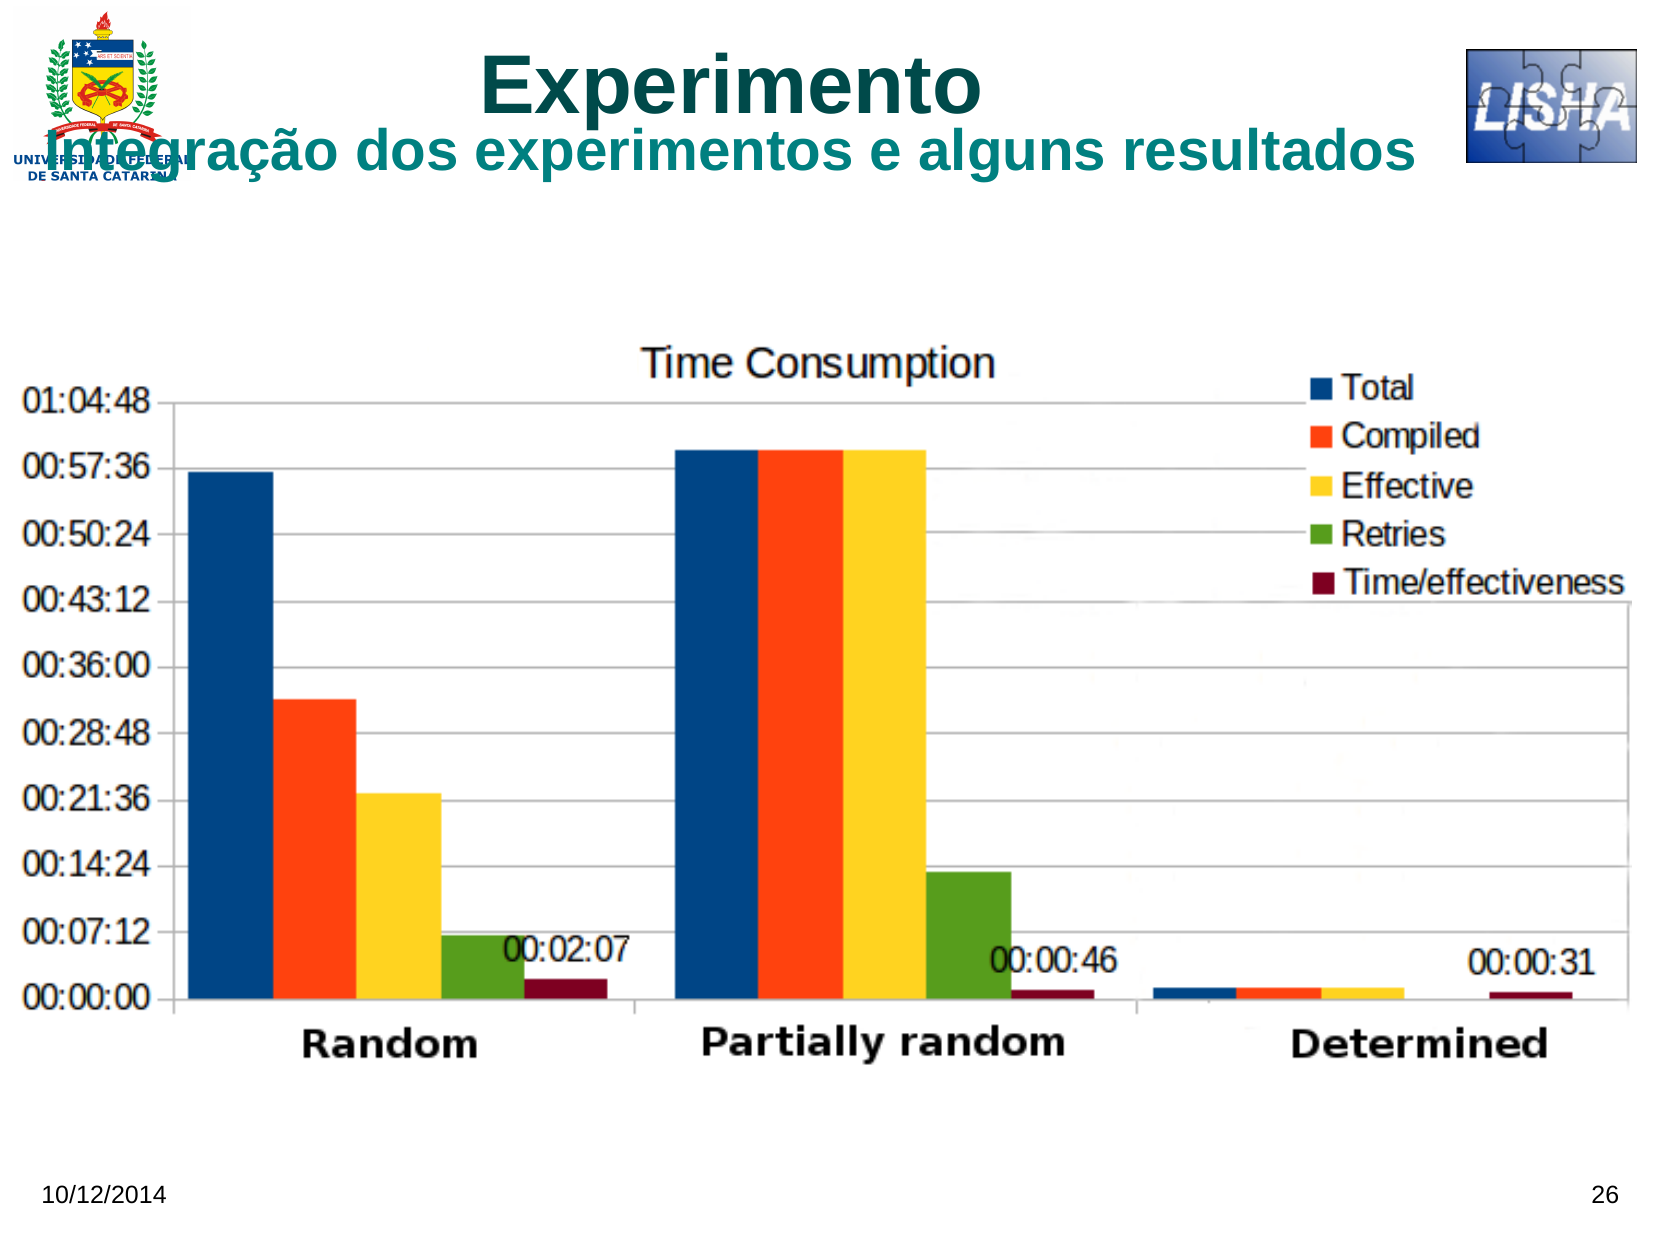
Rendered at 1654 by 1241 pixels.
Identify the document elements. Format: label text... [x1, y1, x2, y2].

picture [13, 6, 191, 181]
picture [14, 337, 1632, 1067]
title Experimento Integração dos experimentos e alguns resultados [37, 33, 1426, 202]
picture [1466, 49, 1637, 163]
